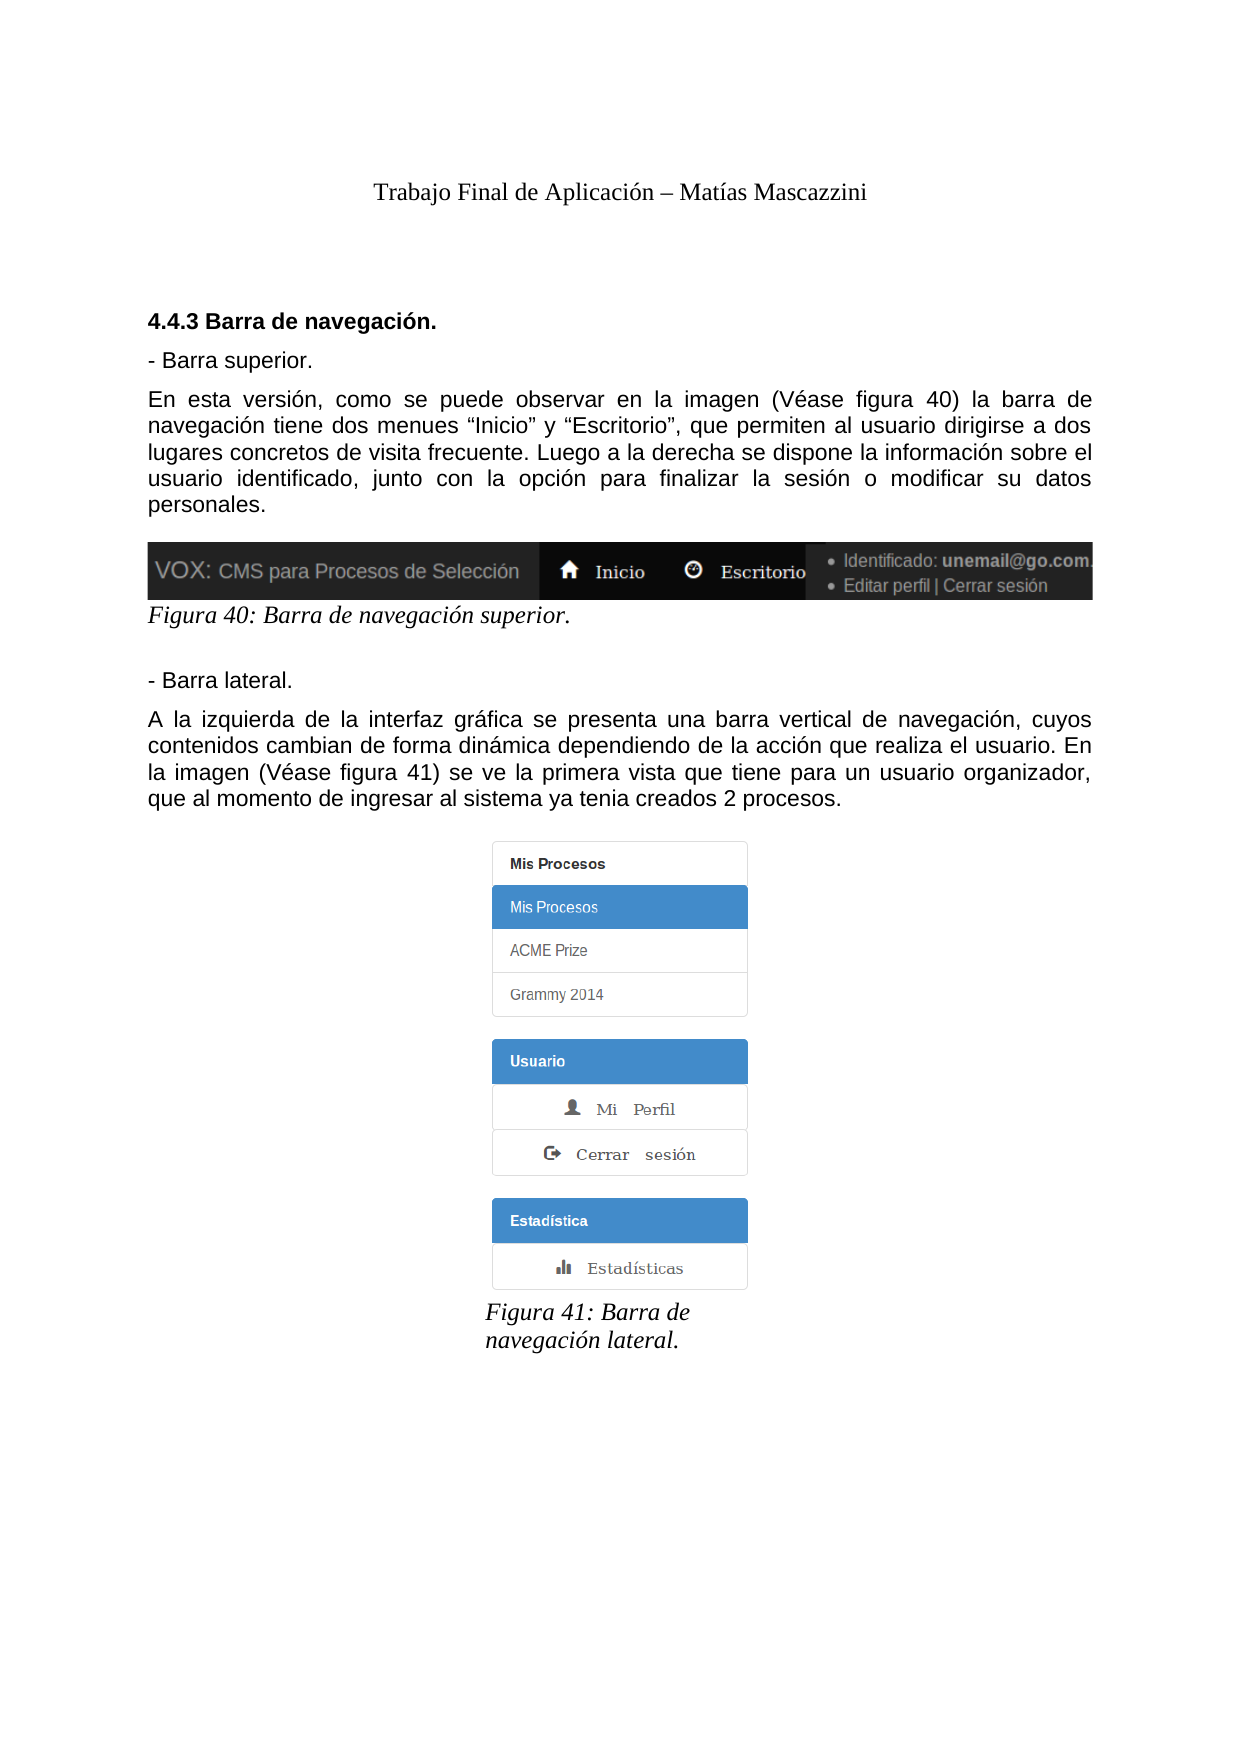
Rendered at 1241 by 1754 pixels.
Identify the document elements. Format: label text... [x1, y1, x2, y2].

text En esta versión, como se puede observar en la imagen (Véase figura 40) la barra de navegación tiene dos menues “Inicio” y “Escritorio”, que permiten al usuario dirigirse a dos lugares concretos de visita frecuente. Luego a la derecha se dispone la información sobre el usuario identificado, junto con la opción para finalizar la sesión o modificar su datos personales. [148, 386, 1093, 518]
text Figura 41: Barra de navegación lateral. [485, 1297, 755, 1354]
text - Barra lateral. [148, 667, 1093, 694]
text - Barra superior. [148, 347, 1093, 373]
picture [485, 836, 755, 1297]
text Figura 40: Barra de navegación superior. [148, 600, 1093, 628]
text A la izquierda de la interfaz gráfica se presenta una barra vertical de navegación, cuyos contenidos cambian de forma dinámica dependiendo de la acción que realiza el usuario. En la imagen (Véase figura 41) se ve la primera vista que tiene para un usuario organizador, que al momento de ingresar al sistema ya tenia creados 2 procesos. [148, 706, 1093, 812]
picture [147, 542, 1093, 600]
text 4.4.3 Barra de navegación. [148, 308, 1093, 335]
